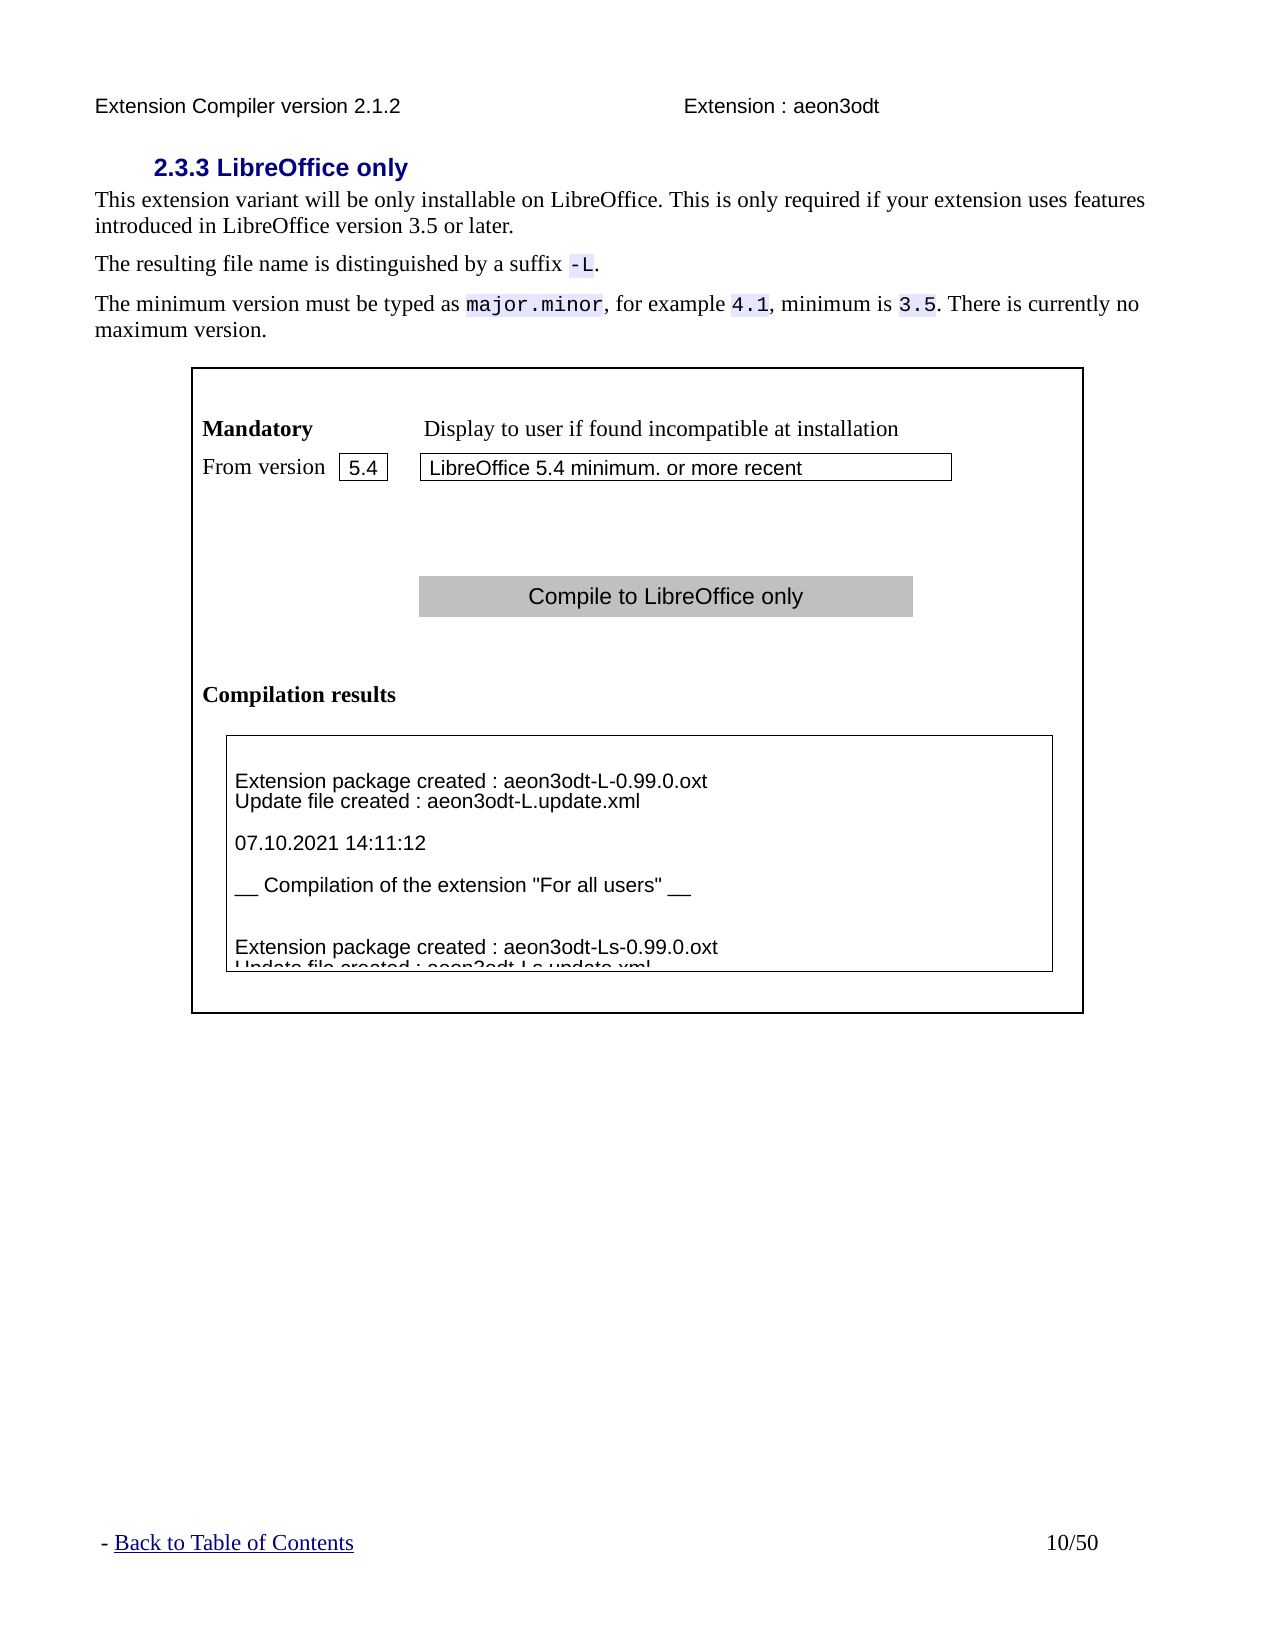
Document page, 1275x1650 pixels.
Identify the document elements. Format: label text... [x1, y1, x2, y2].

text The minimum version must be typed as major.minor, for example 4.1, minimum is 3.5. There is currently no maximum version. [94, 290, 1181, 343]
text Compilation results [202, 682, 1073, 708]
text Mandatory Display to user if found incompatible at installation [202, 416, 1073, 442]
text The resulting file name is distinguished by a suffix -L. [94, 251, 1181, 278]
text [388, 454, 420, 480]
text From version [202, 454, 339, 480]
text This extension variant will be only installable on LibreOffice. This is only required if your extension uses features introduced in LibreOffice version 3.5 or later. [94, 187, 1181, 238]
subtitle LibreOffice only [153, 153, 1181, 181]
text [952, 454, 1073, 480]
